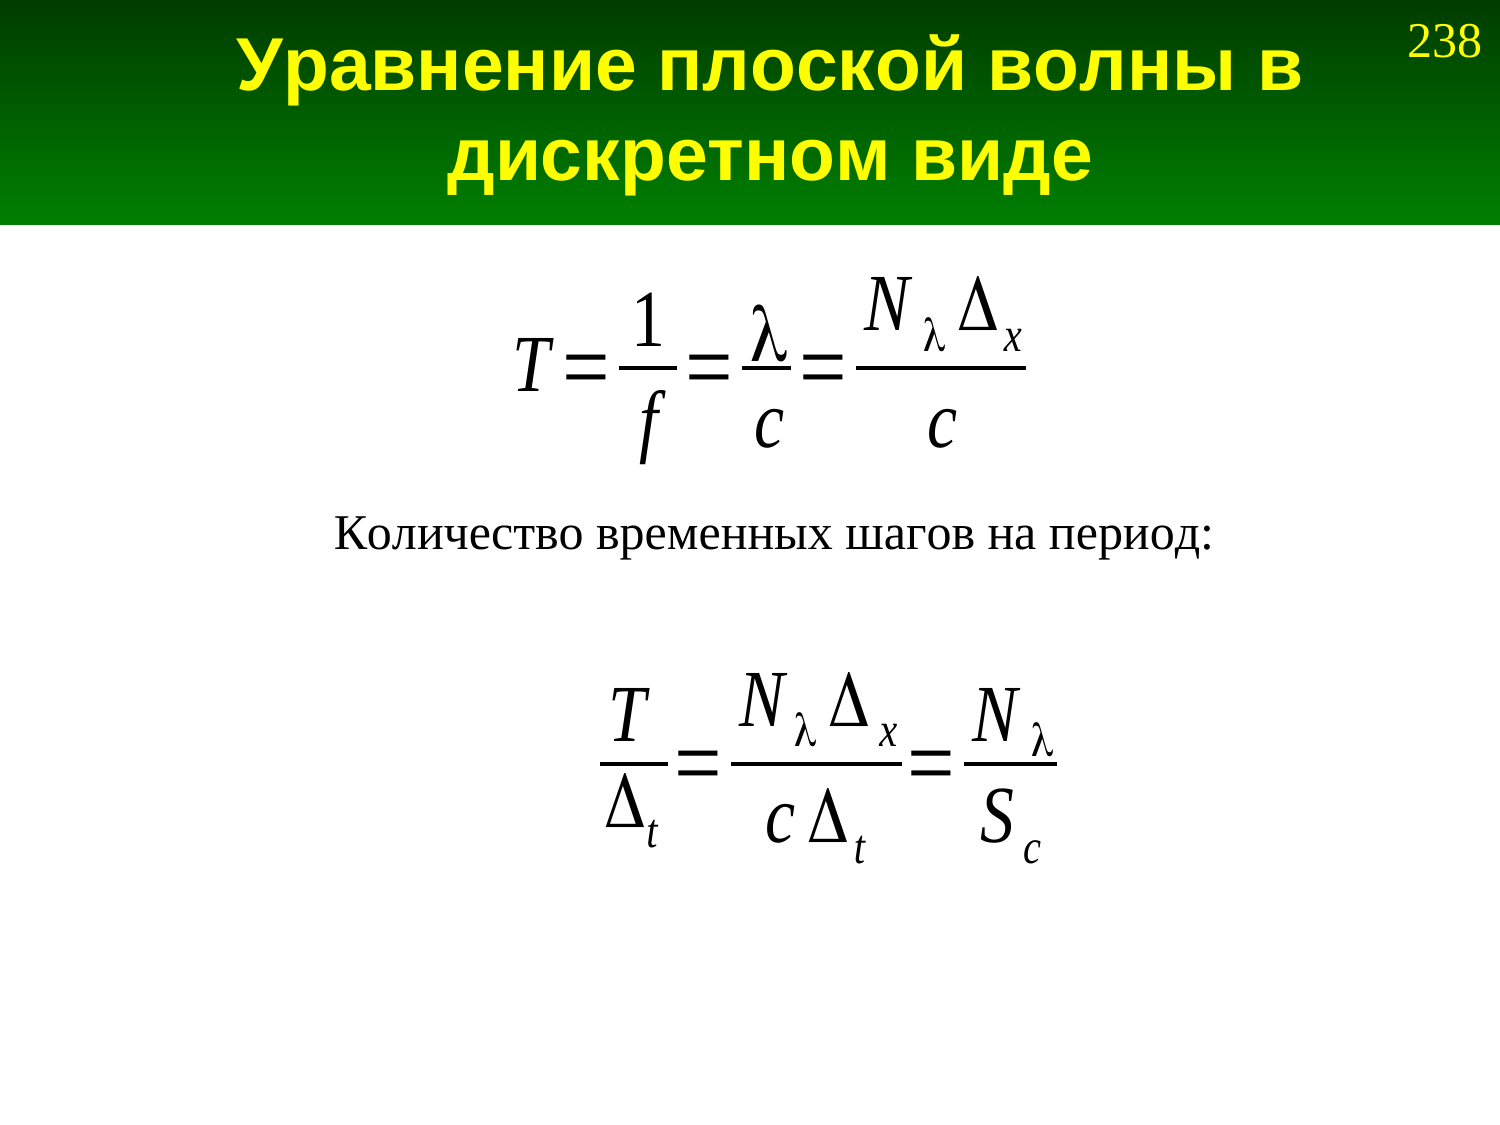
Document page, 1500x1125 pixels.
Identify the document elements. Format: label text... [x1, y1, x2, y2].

title Уравнение плоской волны в дискретном виде [100, 7, 1441, 204]
text_box Количество временных шагов на период: [318, 492, 1230, 567]
chart [578, 655, 1078, 875]
chart [496, 259, 1047, 467]
